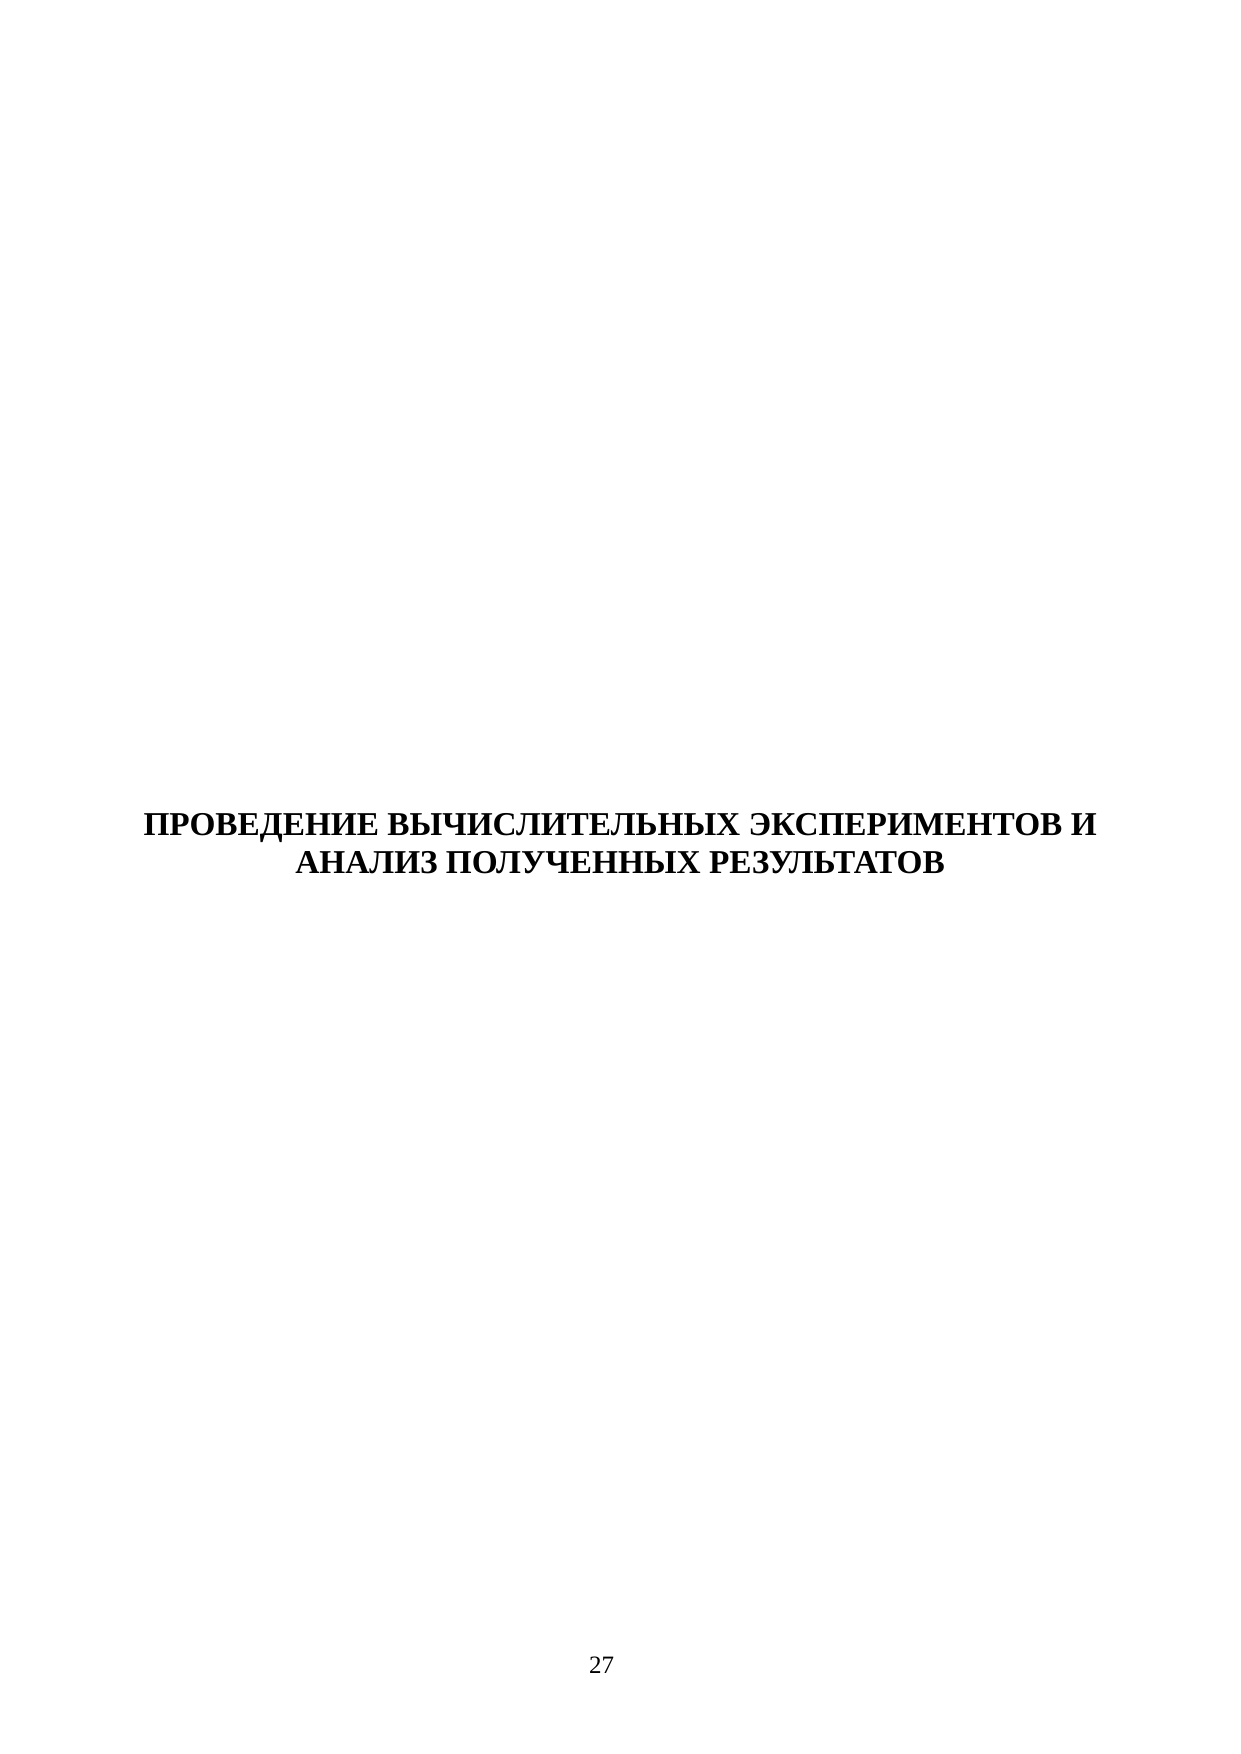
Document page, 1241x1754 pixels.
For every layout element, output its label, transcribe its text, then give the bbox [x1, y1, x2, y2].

subtitle ПРОВЕДЕНИЕ ВЫЧИСЛИТЕЛЬНЫХ ЭКСПЕРИМЕНТОВ И АНАЛИЗ ПОЛУЧЕННЫХ РЕЗУЛЬТАТОВ [118, 804, 1122, 881]
